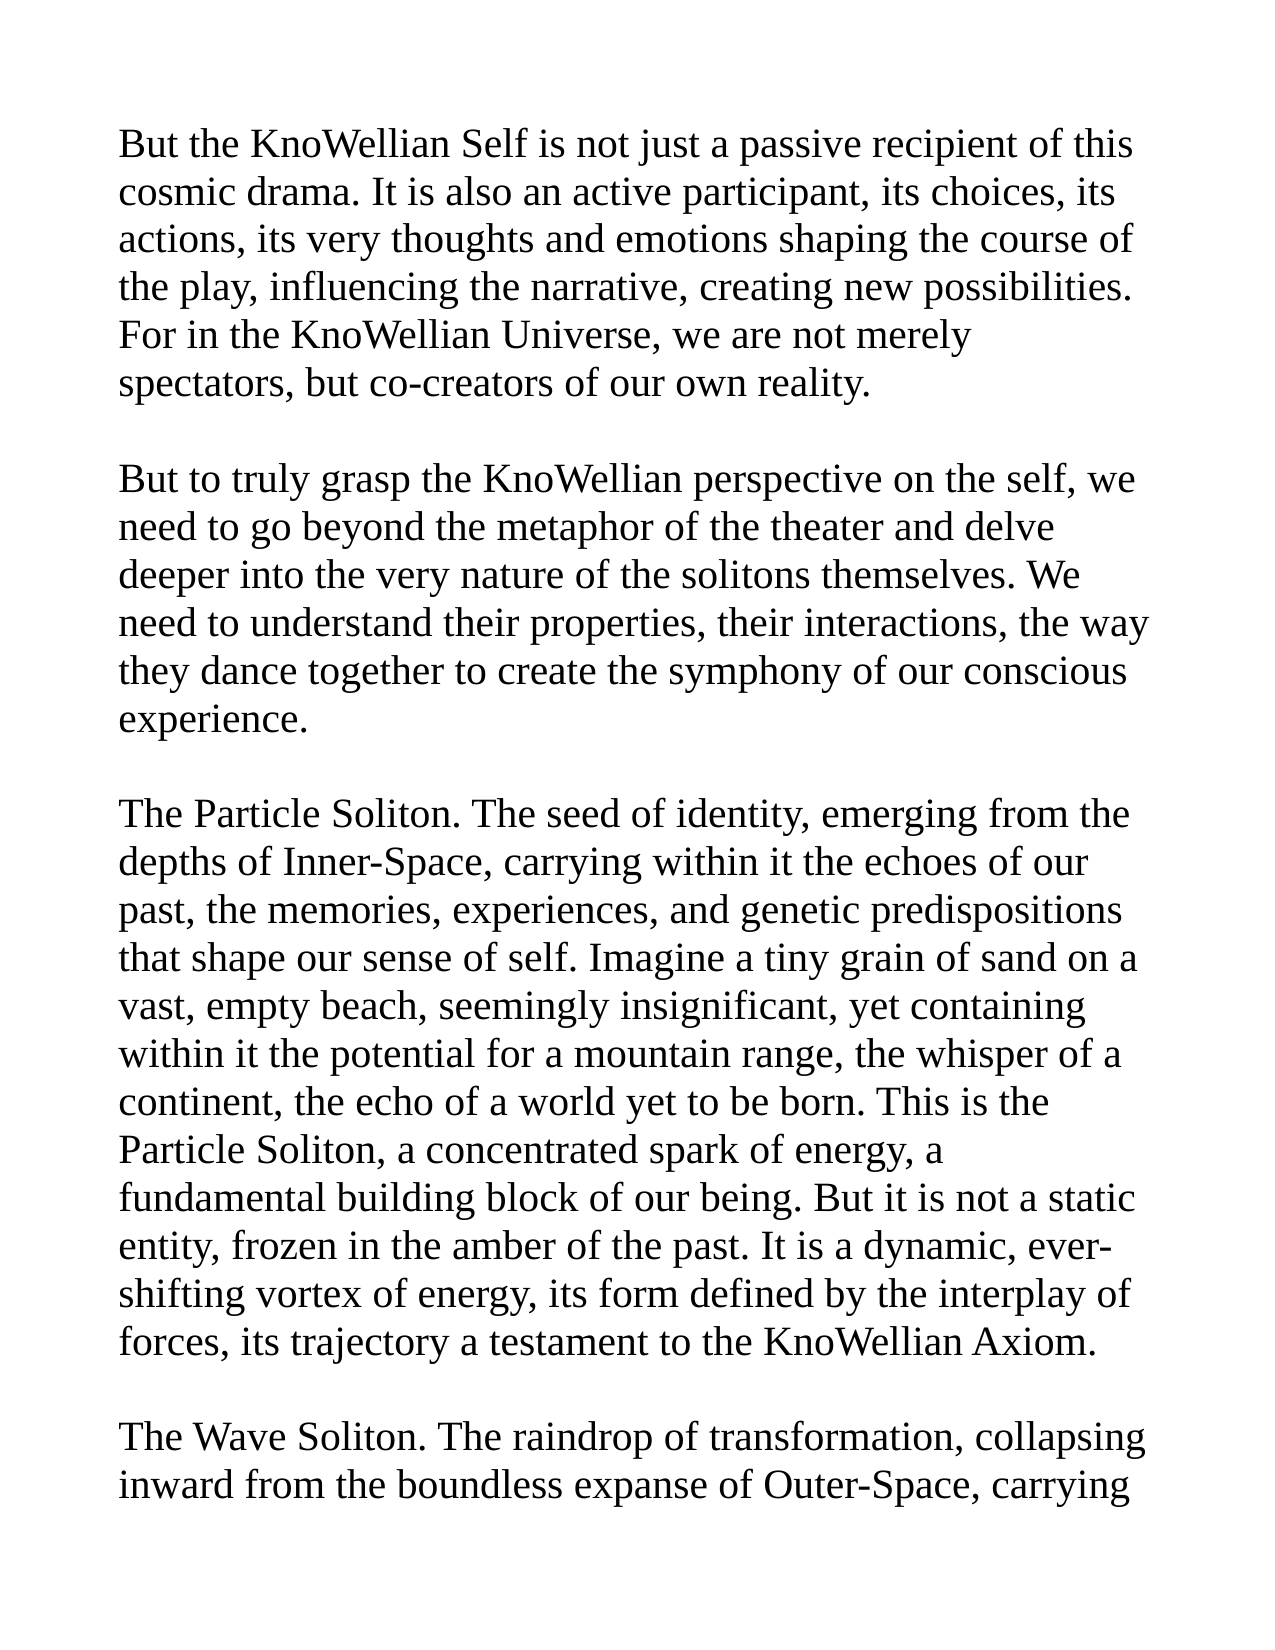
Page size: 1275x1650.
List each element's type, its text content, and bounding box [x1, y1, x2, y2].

text But the KnoWellian Self is not just a passive recipient of this cosmic drama. It is also an active participant, its choices, its actions, its very thoughts and emotions shaping the course of the play, influencing the narrative, creating new possibilities. For in the KnoWellian Universe, we are not merely spectators, but co-creators of our own reality. [118, 118, 1157, 406]
text The Wave Soliton. The raindrop of transformation, collapsing inward from the boundless expanse of Outer-Space, carrying [118, 1412, 1157, 1508]
text The Particle Soliton. The seed of identity, emerging from the depths of Inner-Space, carrying within it the echoes of our past, the memories, experiences, and genetic predispositions that shape our sense of self. Imagine a tiny grain of sand on a vast, empty beach, seemingly insignificant, yet containing within it the potential for a mountain range, the whisper of a continent, the echo of a world yet to be born. This is the Particle Soliton, a concentrated spark of energy, a fundamental building block of our being. But it is not a static entity, frozen in the amber of the past. It is a dynamic, ever-shifting vortex of energy, its form defined by the interplay of forces, its trajectory a testament to the KnoWellian Axiom. [118, 789, 1157, 1364]
text But to truly grasp the KnoWellian perspective on the self, we need to go beyond the metaphor of the theater and delve deeper into the very nature of the solitons themselves. We need to understand their properties, their interactions, the way they dance together to create the symphony of our conscious experience. [118, 453, 1157, 741]
